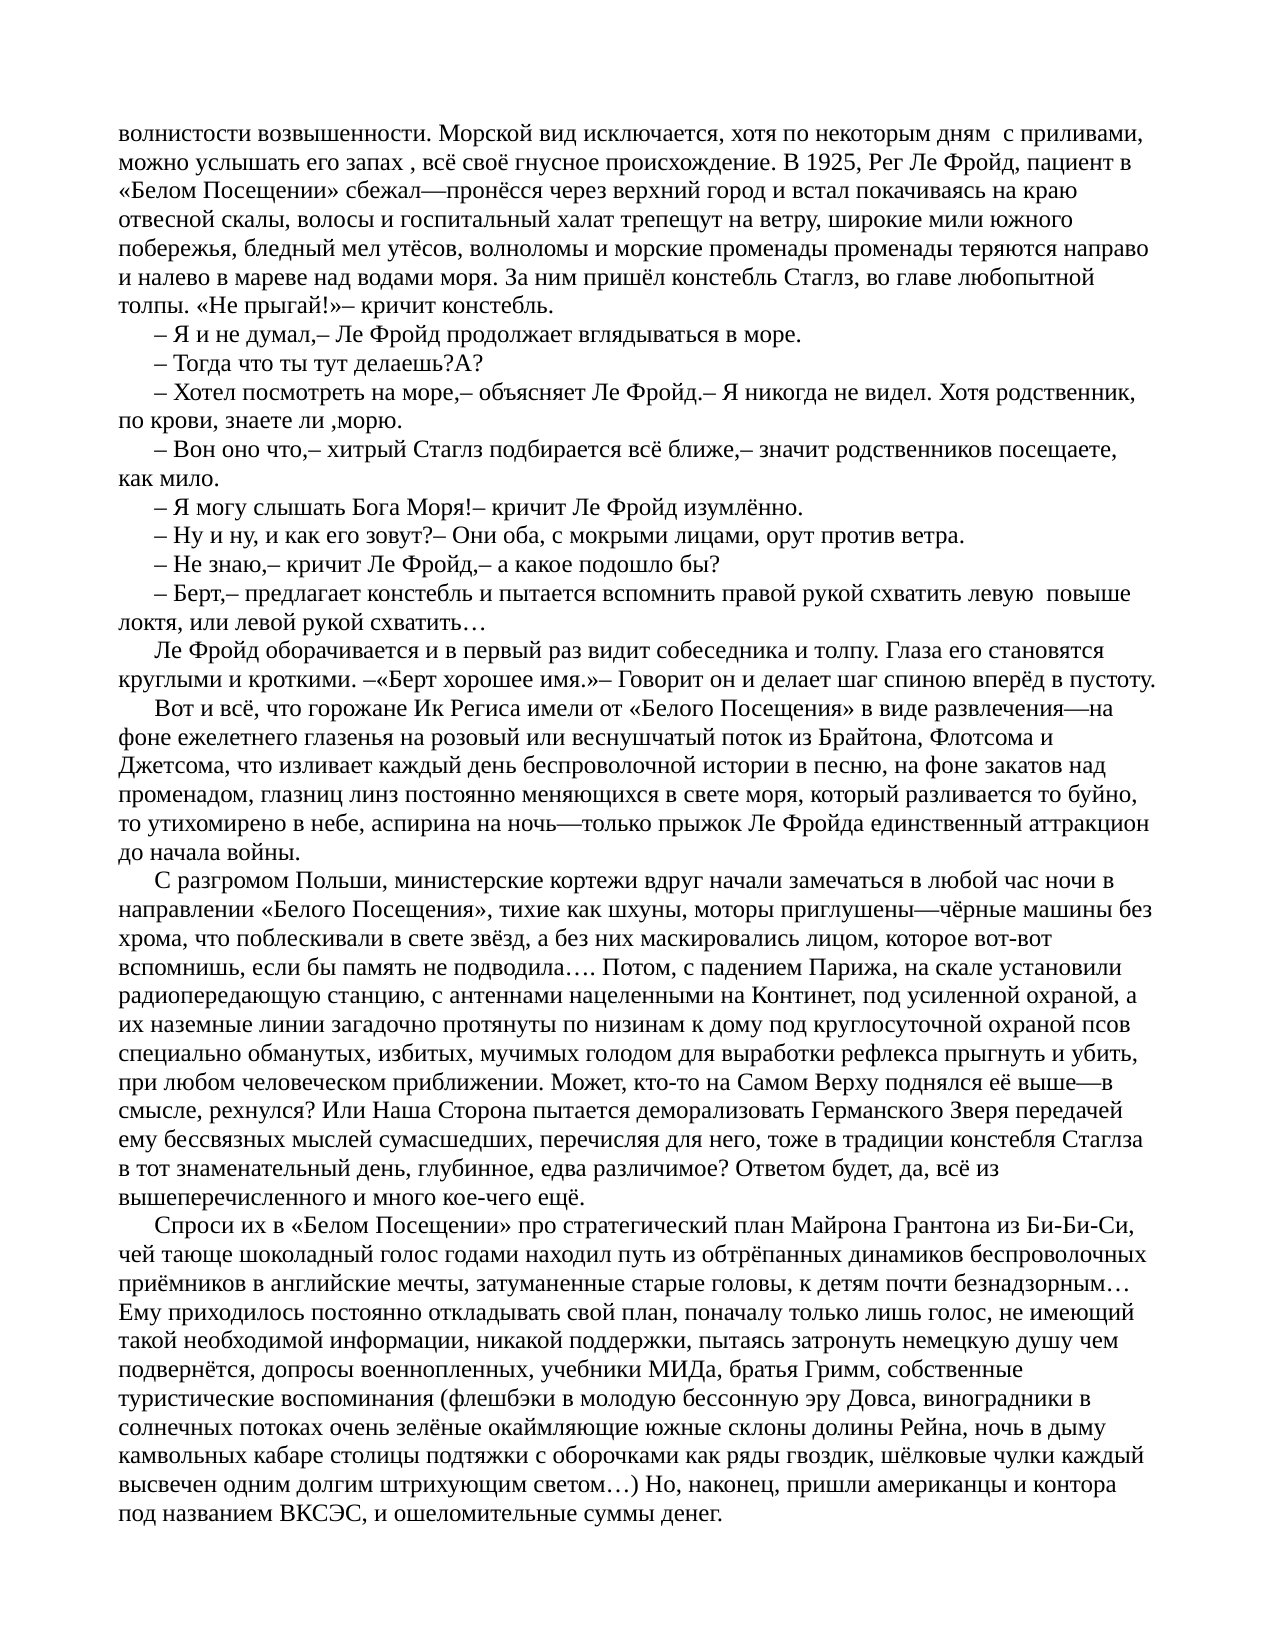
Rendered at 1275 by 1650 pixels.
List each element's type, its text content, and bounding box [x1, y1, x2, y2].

text – Хотел посмотреть на море,– объясняет Ле Фройд.– Я никогда не видел. Хотя родственник, по крови, знаете ли ,морю. [118, 377, 1157, 434]
text – Тогда что ты тут делаешь?А? [118, 348, 1157, 377]
text Вот и всё, что горожане Ик Региса имели от «Белого Посещения» в виде развлечения—на фоне ежелетнего глазенья на розовый или веснушчатый поток из Брайтона, Флотсома и Джетсома, что изливает каждый день беспроволочной истории в песню, на фоне закатов над променадом, глазниц линз постоянно меняющихся в свете моря, который разливается то буйно, то утихомирено в небе, аспирина на ночь—только прыжок Ле Фройда единственный аттракцион до начала войны. [118, 693, 1157, 866]
text волнистости возвышенности. Морской вид исключается, хотя по некоторым дням с приливами, можно услышать его запах , всё своё гнусное происхождение. В 1925, Рег Ле Фройд, пациент в «Белом Посещении» сбежал—пронёсся через верхний город и встал покачиваясь на краю отвесной скалы, волосы и госпитальный халат трепещут на ветру, широкие мили южного побережья, бледный мел утёсов, волноломы и морские променады променады теряются направо и налево в мареве над водами моря. За ним пришёл констебль Стаглз, во главе любопытной толпы. «Не прыгай!»– кричит констебль. [118, 118, 1157, 319]
text – Берт,– предлагает констебль и пытается вспомнить правой рукой схватить левую повыше локтя, или левой рукой схватить… [118, 578, 1157, 636]
text – Не знаю,– кричит Ле Фройд,– а какое подошло бы? [118, 549, 1157, 578]
text Спроси их в «Белом Посещении» про стратегический план Майрона Грантона из Би-Би-Си, чей тающе шоколадный голос годами находил путь из обтрёпанных динамиков беспроволочных приёмников в английские мечты, затуманенные старые головы, к детям почти безнадзорным… Ему приходилось постоянно откладывать свой план, поначалу только лишь голос, не имеющий такой необходимой информации, никакой поддержки, пытаясь затронуть немецкую душу чем подвернётся, допросы военнопленных, учебники МИДа, братья Гримм, собственные туристические воспоминания (флешбэки в молодую бессонную эру Довса, виноградники в солнечных потоках очень зелёные окаймляющие южные склоны долины Рейна, ночь в дыму камвольных кабаре столицы подтяжки с оборочками как ряды гвоздик, шёлковые чулки каждый высвечен одним долгим штрихующим светом…) Но, наконец, пришли американцы и контора под названием ВКСЭС, и ошеломительные суммы денег. [118, 1211, 1157, 1527]
text – Я могу слышать Бога Моря!– кричит Ле Фройд изумлённо. [118, 492, 1157, 521]
text Ле Фройд оборачивается и в первый раз видит собеседника и толпу. Глаза его становятся круглыми и кроткими. –«Берт хорошее имя.»– Говорит он и делает шаг спиною вперёд в пустоту. [118, 636, 1157, 693]
text – Я и не думал,– Ле Фройд продолжает вглядываться в море. [118, 319, 1157, 348]
text – Ну и ну, и как его зовут?– Они оба, с мокрыми лицами, орут против ветра. [118, 521, 1157, 549]
text С разгромом Польши, министерские кортежи вдруг начали замечаться в любой час ночи в направлении «Белого Посещения», тихие как шхуны, моторы приглушены—чёрные машины без хрома, что поблескивали в свете звёзд, а без них маскировались лицом, которое вот-вот вспомнишь, если бы память не подводила…. Потом, с падением Парижа, на скале установили радиопередающую станцию, с антеннами нацеленными на Континет, под усиленной охраной, а их наземные линии загадочно протянуты по низинам к дому под круглосуточной охраной псов специально обманутых, избитых, мучимых голодом для выработки рефлекса прыгнуть и убить, при любом человеческом приближении. Может, кто-то на Самом Верху поднялся её выше—в смысле, рехнулся? Или Наша Сторона пытается деморализовать Германского Зверя передачей ему бессвязных мыслей сумасшедших, перечисляя для него, тоже в традиции констебля Стаглза в тот знаменательный день, глубинное, едва различимое? Ответом будет, да, всё из вышеперечисленного и много кое-чего ещё. [118, 866, 1157, 1211]
text – Вон оно что,– хитрый Стаглз подбирается всё ближе,– значит родственников посещаете, как мило. [118, 434, 1157, 492]
